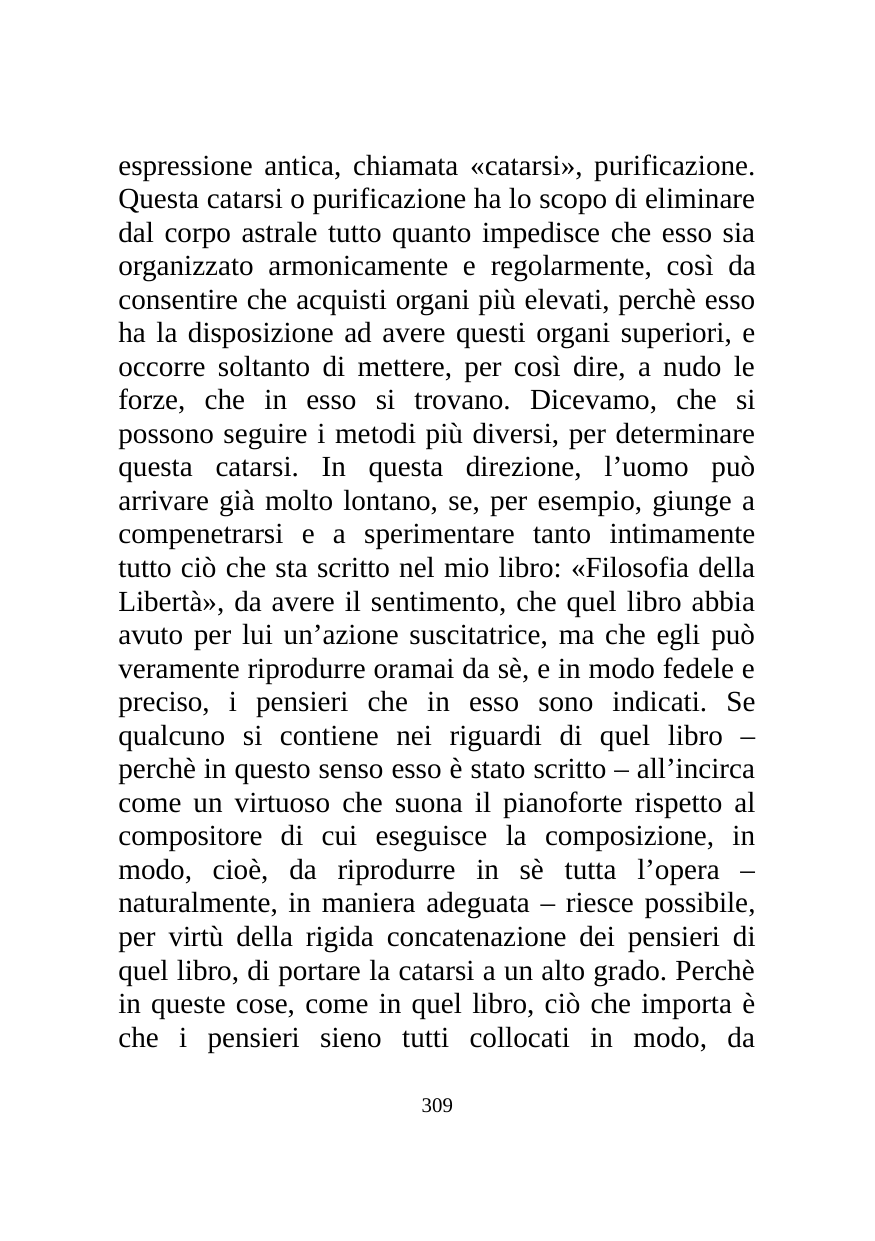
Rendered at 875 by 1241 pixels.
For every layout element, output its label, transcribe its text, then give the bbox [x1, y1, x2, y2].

text espressione antica, chiamata «catarsi», purificazione. Questa catarsi o purificazione ha lo scopo di eliminare dal corpo astrale tutto quanto impedisce che esso sia organizzato armonicamente e regolarmente, così da consentire che acquisti organi più elevati, perchè esso ha la disposizione ad avere questi organi superiori, e occorre soltanto di mettere, per così dire, a nudo le forze, che in esso si trovano. Dicevamo, che si possono seguire i metodi più diversi, per determinare questa catarsi. In questa direzione, l’uomo può arrivare già molto lontano, se, per esempio, giunge a compenetrarsi e a sperimentare tanto intimamente tutto ciò che sta scritto nel mio libro: «Filosofia della Libertà», da avere il sentimento, che quel libro abbia avuto per lui un’azione suscitatrice, ma che egli può veramente riprodurre oramai da sè, e in modo fedele e preciso, i pensieri che in esso sono indicati. Se qualcuno si contiene nei riguardi di quel libro – perchè in questo senso esso è stato scritto – all’incirca come un virtuoso che suona il pianoforte rispetto al compositore di cui eseguisce la composizione, in modo, cioè, da riprodurre in sè tutta l’opera – naturalmente, in maniera adeguata – riesce possibile, per virtù della rigida concatenazione dei pensieri di quel libro, di portare la catarsi a un alto grado. Perchè in queste cose, come in quel libro, ciò che importa è che i pensieri sieno tutti collocati in modo, da [118, 148, 756, 1053]
